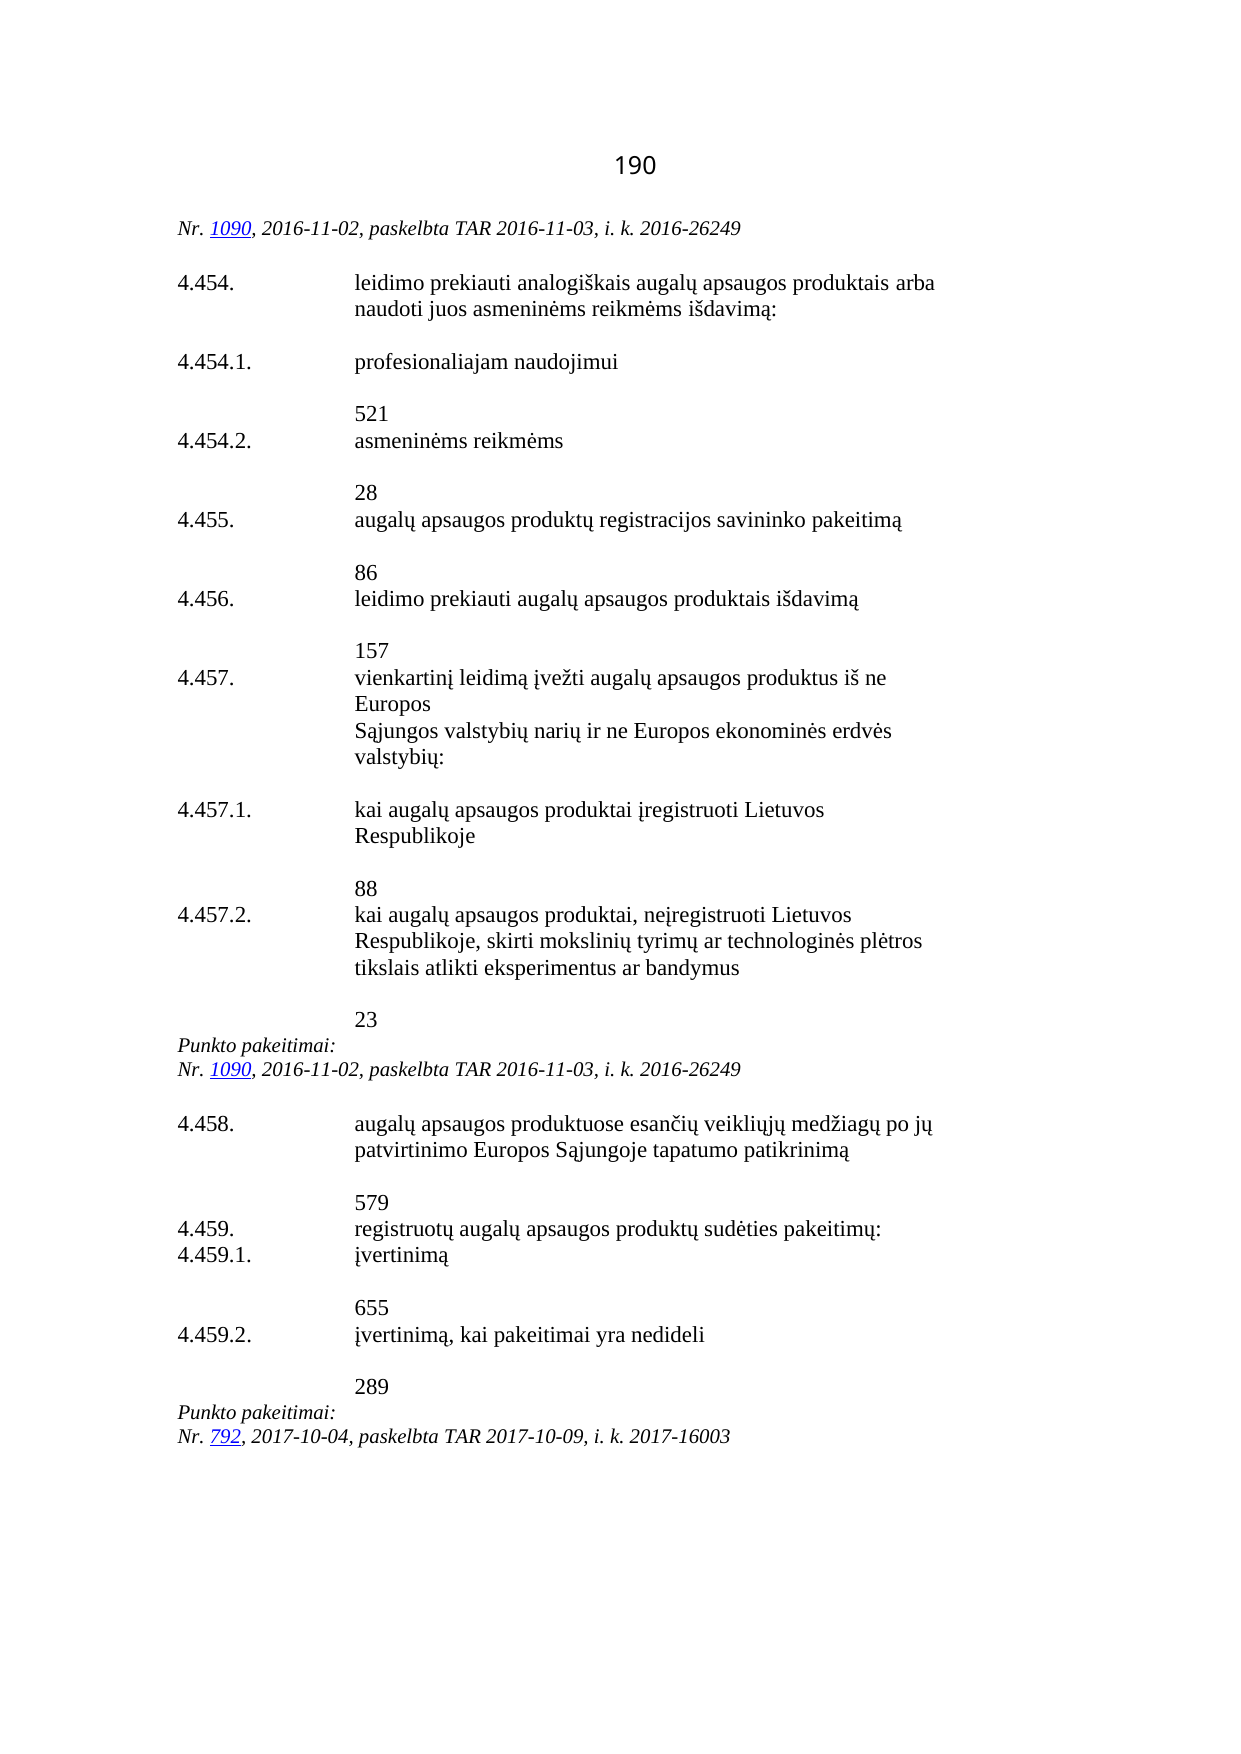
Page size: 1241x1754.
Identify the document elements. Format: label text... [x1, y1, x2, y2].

text Nr. 1090, 2016-11-02, paskelbta TAR 2016-11-03, i. k. 2016-26249 [177, 216, 1093, 240]
text patvirtinimo Europos Sąjungoje tapatumo patikrinimą 579 [354, 1136, 945, 1215]
text Nr. 1090, 2016-11-02, paskelbta TAR 2016-11-03, i. k. 2016-26249 [177, 1057, 1093, 1081]
text Punkto pakeitimai: [177, 1400, 1093, 1424]
text 4.459.1. įvertinimą 655 [177, 1242, 945, 1321]
text 4.454. leidimo prekiauti analogiškais augalų apsaugos produktais arba [177, 269, 945, 295]
text Nr. 792, 2017-10-04, paskelbta TAR 2017-10-09, i. k. 2017-16003 [177, 1424, 1093, 1448]
text Sąjungos valstybių narių ir ne Europos ekonominės erdvės [354, 717, 945, 743]
text 4.457.1. kai augalų apsaugos produktai įregistruoti Lietuvos Respublikoje 88 [177, 796, 945, 901]
text 4.454.1. profesionaliajam naudojimui 521 [177, 348, 945, 427]
text 4.458. augalų apsaugos produktuose esančių veikliųjų medžiagų po jų [177, 1110, 945, 1136]
text valstybių: [354, 743, 945, 796]
text 4.459.2. įvertinimą, kai pakeitimai yra nedideli 289 [177, 1321, 945, 1400]
text 4.456. leidimo prekiauti augalų apsaugos produktais išdavimą 157 [177, 585, 945, 664]
text 4.459. registruotų augalų apsaugos produktų sudėties pakeitimų: [177, 1215, 945, 1242]
text Punkto pakeitimai: [177, 1033, 1093, 1057]
text tikslais atlikti eksperimentus ar bandymus 23 [354, 954, 945, 1033]
text 4.457.2. kai augalų apsaugos produktai, neįregistruoti Lietuvos [177, 901, 945, 927]
text Respublikoje, skirti mokslinių tyrimų ar technologinės plėtros [354, 927, 945, 954]
text naudoti juos asmeninėms reikmėms išdavimą: [354, 295, 945, 348]
text 4.455. augalų apsaugos produktų registracijos savininko pakeitimą 86 [177, 506, 945, 585]
text 4.454.2. asmeninėms reikmėms 28 [177, 427, 945, 506]
text 4.457. vienkartinį leidimą įvežti augalų apsaugos produktus iš ne Europos [177, 664, 945, 717]
